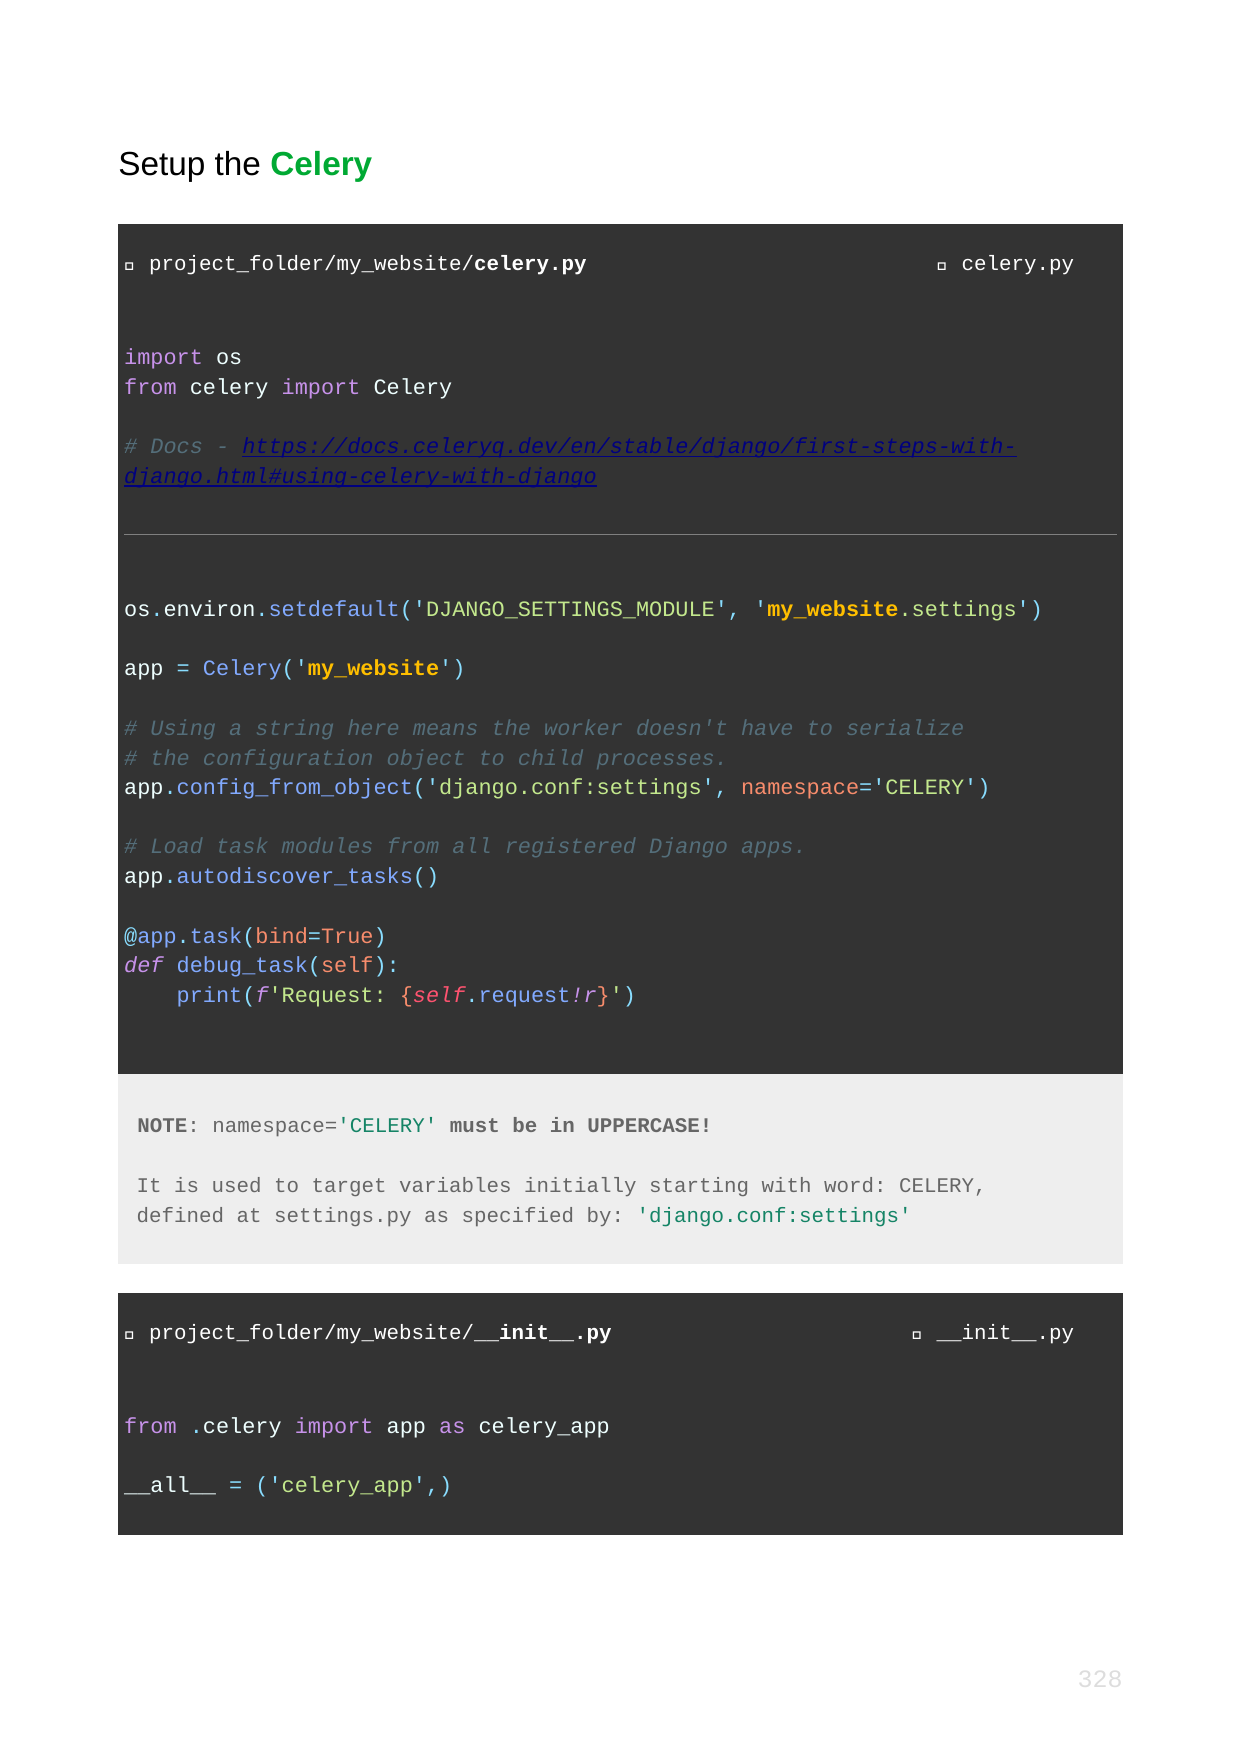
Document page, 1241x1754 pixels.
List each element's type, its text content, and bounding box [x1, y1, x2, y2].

table_cell import os from celery import Celery # Docs - https://docs.celeryq.dev/en/stable/django/first-steps-with-django.html#using-celery-with-django os.environ.setdefault('DJANGO_SETTINGS_MODULE', 'my_website.settings') app = Celery('my_website') # Using a string here means the worker doesn't have to serialize # the configuration object to child processes. app.config_from_object('django.conf:settings', namespace='CELERY') # Load task modules from all registered Django apps. app.autodiscover_tasks() @app.task(bind=True) def debug_task(self): print(f'Request: {self.request!r}') [118, 306, 1123, 1074]
subtitle Setup the Celery [118, 144, 1122, 182]
table_cell from .celery import app as celery_app __all__ = ('celery_app',) [118, 1375, 1123, 1535]
table_header 📝 project_folder/my_website/__init__.py 🐍 __init__.py [118, 1293, 1123, 1375]
table_header 📝 project_folder/my_website/celery.py 🐍 celery.py [118, 224, 1123, 306]
table_cell NOTE: namespace='CELERY' must be in UPPERCASE! It is used to target variables initially starting with word: CELERY, defined at settings.py as specified by: 'django.conf:settings' [118, 1074, 1123, 1264]
